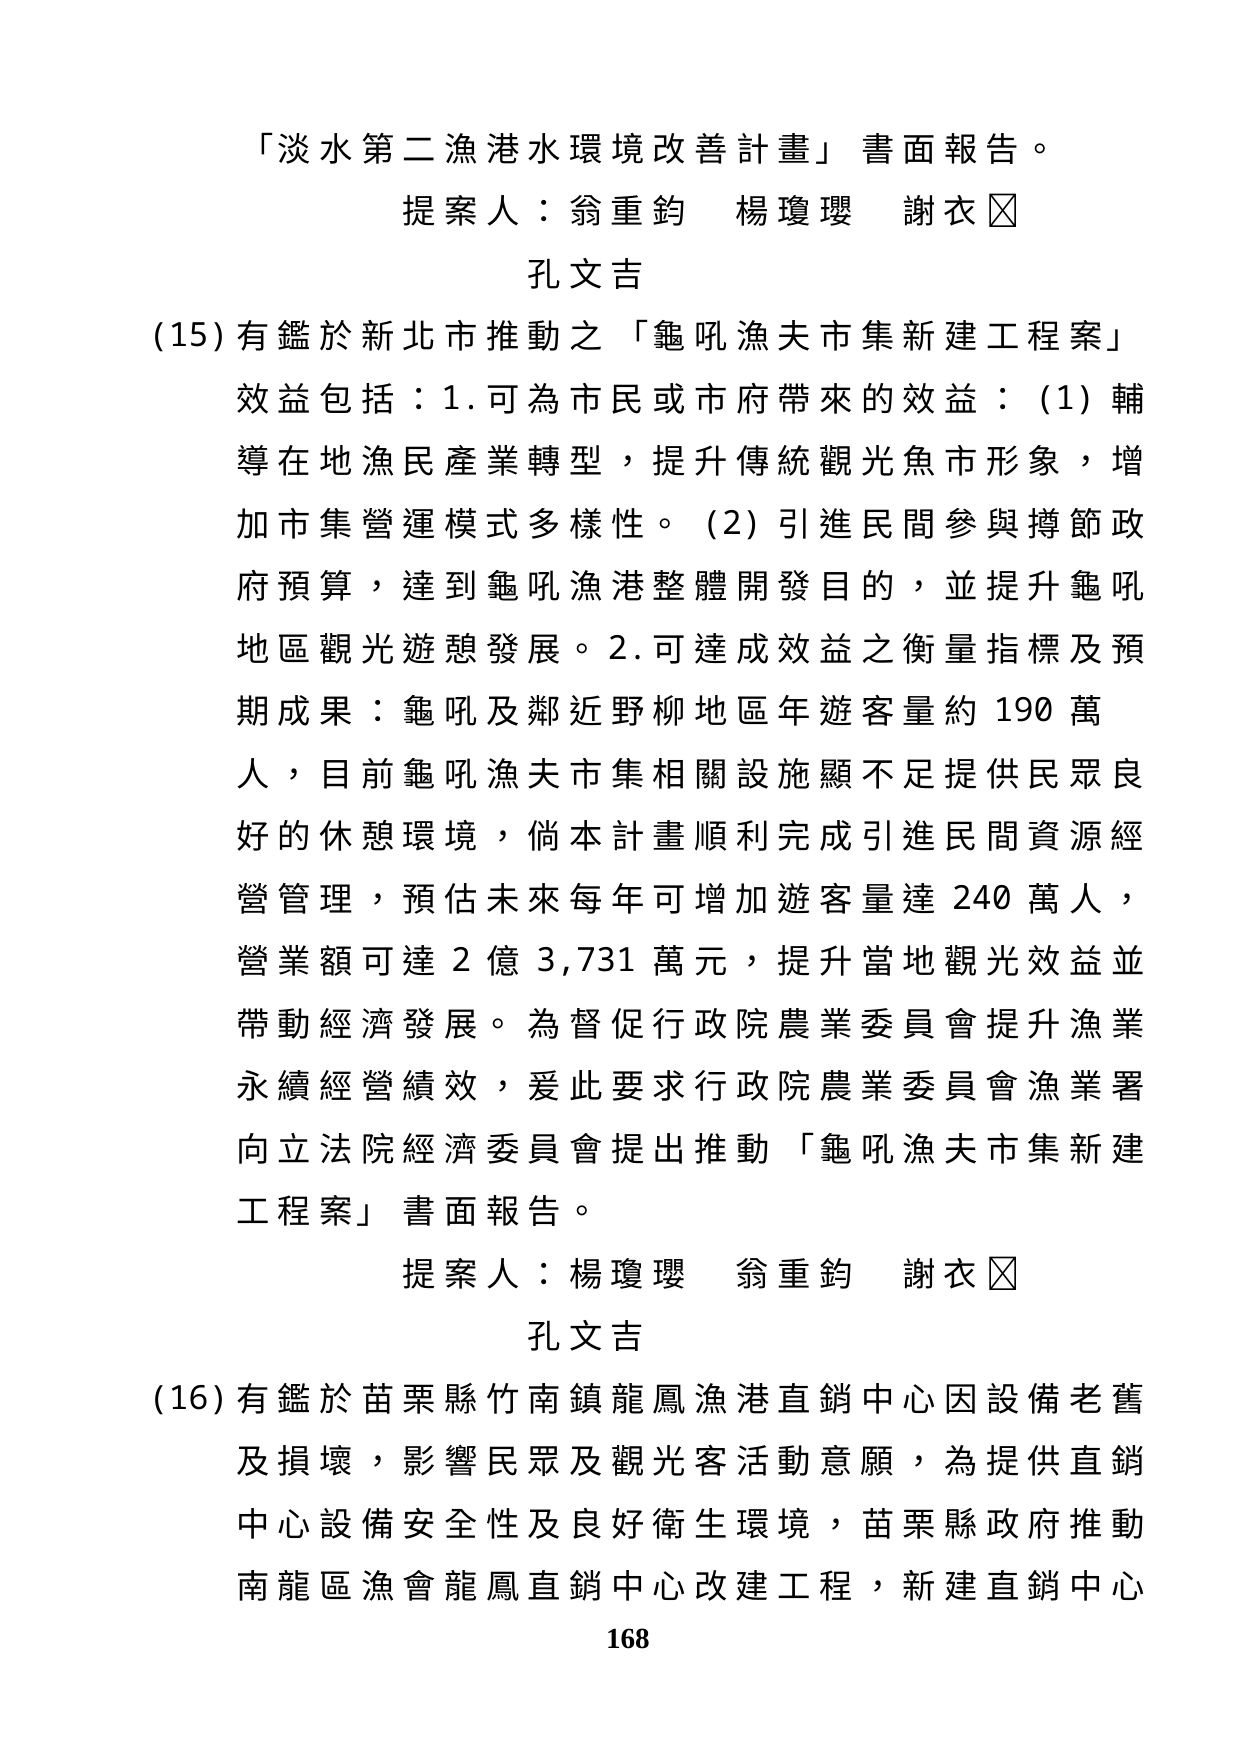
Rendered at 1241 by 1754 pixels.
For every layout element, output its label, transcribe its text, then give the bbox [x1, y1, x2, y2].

list 有鑑於新北市推動之「龜吼漁夫市集新建工程案」效益包括：1.可為市民或市府帶來的效益：(1)輔導在地漁民產業轉型，提升傳統觀光魚市形象，增加市集營運模式多樣性。(2)引進民間參與撙節政府預算，達到龜吼漁港整體開發目的，並提升龜吼地區觀光遊憩發展。2.可達成效益之衡量指標及預期成果：龜吼及鄰近野柳地區年遊客量約190萬人，目前龜吼漁夫市集相關設施顯不足提供民眾良好的休憩環境，倘本計畫順利完成引進民間資源經營管理，預估未來每年可增加遊客量達240萬人，營業額可達2億3,731萬元，提升當地觀光效益並帶動經濟發展。為督促行政院農業委員會提升漁業永續經營績效，爰此要求行政院農業委員會漁業署向立法院經濟委員會提出推動「龜吼漁夫市集新建工程案」書面報告。 [136, 292, 1148, 1230]
list 有鑑於苗栗縣竹南鎮龍鳳漁港直銷中心因設備老舊及損壞，影響民眾及觀光客活動意願，為提供直銷中心設備安全性及良好衛生環境，苗栗縣政府推動南龍區漁會龍鳳直銷中心改建工程，新建直銷中心 [136, 1355, 1148, 1605]
text 提案人：翁重鈞 楊瓊瓔 謝衣 孔文吉 [384, 167, 1044, 292]
text 提案人：楊瓊瓔 翁重鈞 謝衣 孔文吉 [384, 1230, 1044, 1355]
list 「淡水第二漁港水環境改善計畫」書面報告。 [136, 105, 1148, 167]
